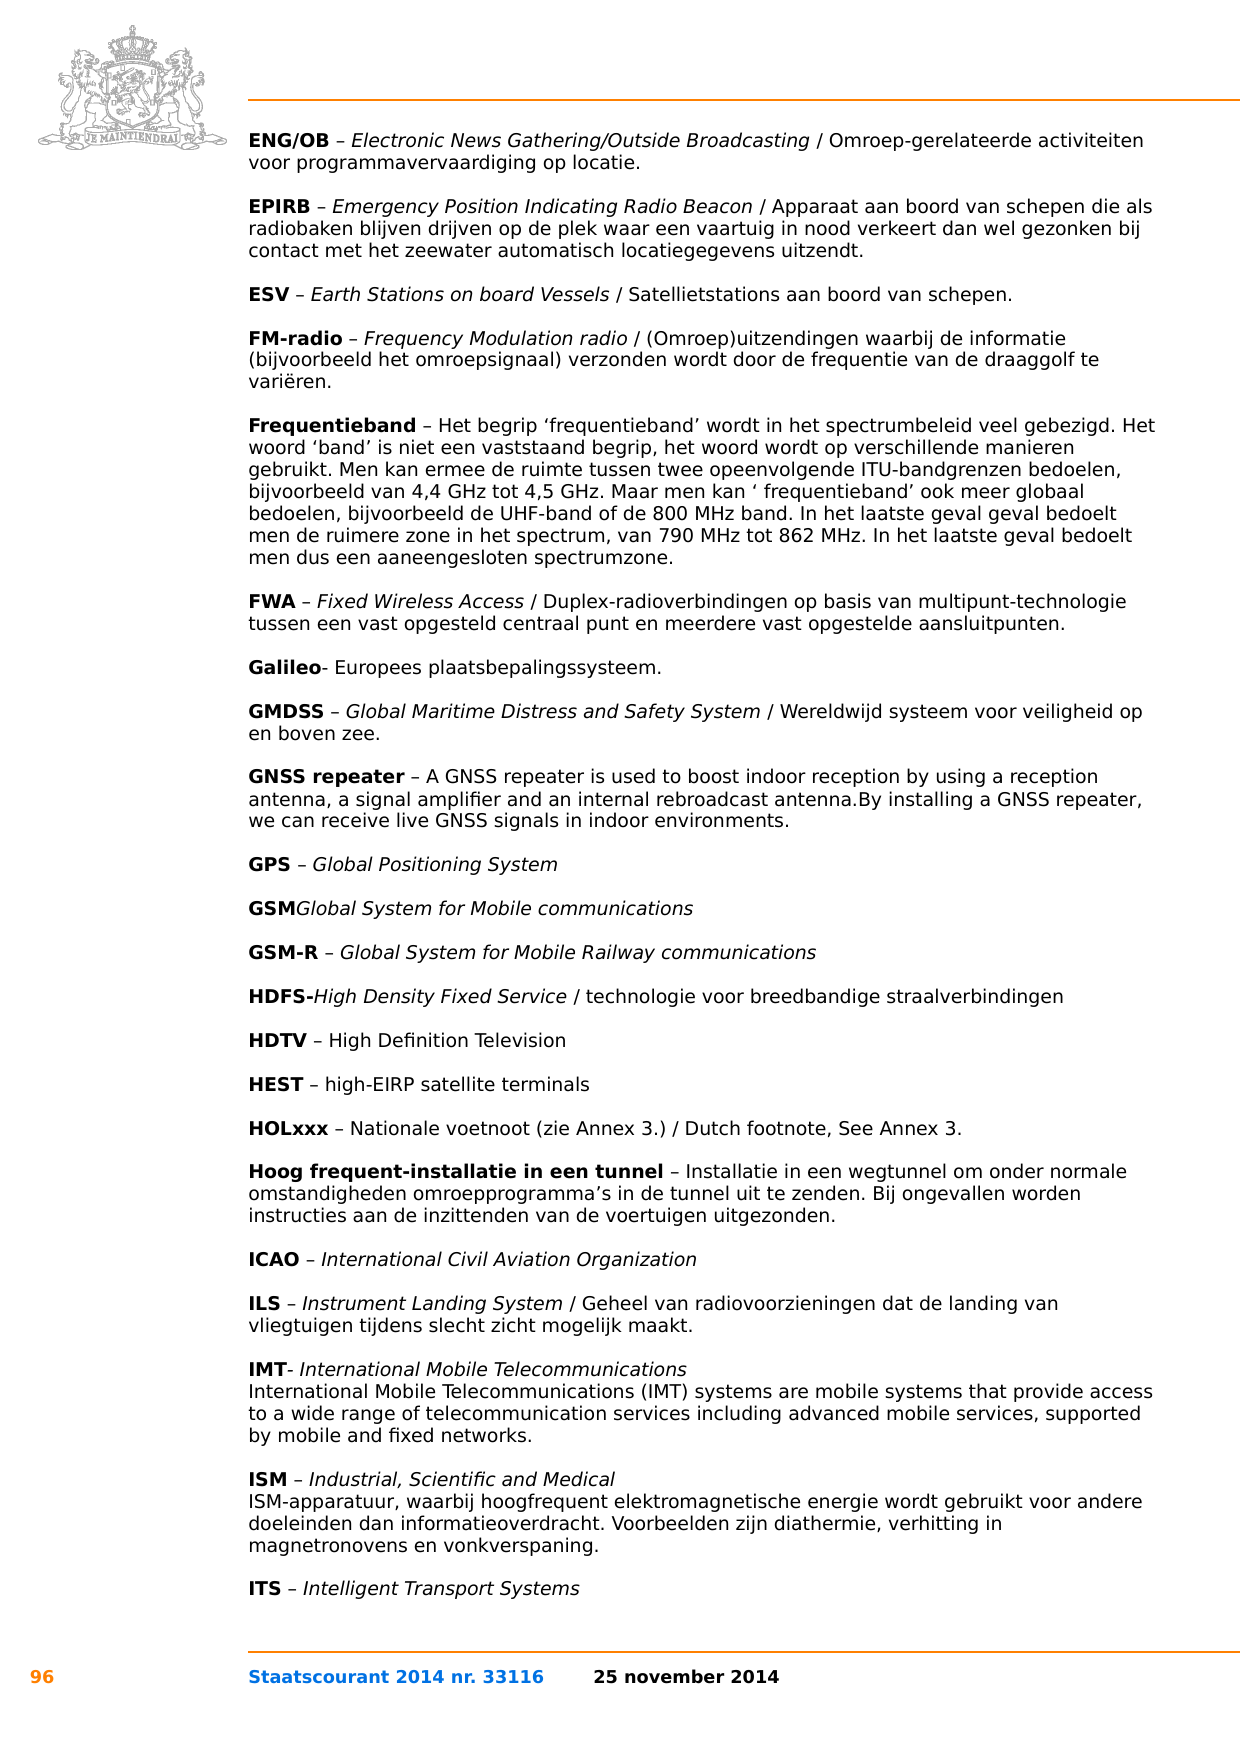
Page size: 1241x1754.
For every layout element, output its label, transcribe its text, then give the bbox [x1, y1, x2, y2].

text Hoog frequent-installatie in een tunnel – Installatie in een wegtunnel om onder normale omstandigheden omroepprogramma’s in de tunnel uit te zenden. Bij ongevallen worden instructies aan de inzittenden van de voertuigen uitgezonden. [248, 1161, 1163, 1227]
text International Mobile Telecommunications (IMT) systems are mobile systems that provide access to a wide range of telecommunication services including advanced mobile services, supported by mobile and fixed networks. [248, 1381, 1163, 1447]
text ENG/OB – Electronic News Gathering/Outside Broadcasting / Omroep-gerelateerde activiteiten voor programmavervaardiging op locatie. [248, 130, 1163, 174]
text FWA – Fixed Wireless Access / Duplex-radioverbindingen op basis van multipunt-technologie tussen een vast opgesteld centraal punt en meerdere vast opgestelde aansluitpunten. [248, 591, 1163, 635]
text IMT- International Mobile Telecommunications [248, 1359, 1163, 1381]
text ISM-apparatuur, waarbij hoogfrequent elektromagnetische energie wordt gebruikt voor andere doeleinden dan informatieoverdracht. Voorbeelden zijn diathermie, verhitting in magnetronovens en vonkverspaning. [248, 1491, 1163, 1556]
text ESV – Earth Stations on board Vessels / Satellietstations aan boord van schepen. [248, 283, 1163, 306]
text HDTV – High Definition Television [248, 1030, 1163, 1052]
text ILS – Instrument Landing System / Geheel van radiovoorzieningen dat de landing van vliegtuigen tijdens slecht zicht mogelijk maakt. [248, 1293, 1163, 1337]
text EPIRB – Emergency Position Indicating Radio Beacon / Apparaat aan boord van schepen die als radiobaken blijven drijven op de plek waar een vaartuig in nood verkeert dan wel gezonken bij contact met het zeewater automatisch locatiegegevens uitzendt. [248, 196, 1163, 262]
text ICAO – International Civil Aviation Organization [248, 1249, 1163, 1271]
text ITS – Intelligent Transport Systems [248, 1578, 1163, 1600]
text GSM-R – Global System for Mobile Railway communications [248, 942, 1163, 964]
text GSMGlobal System for Mobile communications [248, 898, 1163, 920]
text GNSS repeater – A GNSS repeater is used to boost indoor reception by using a reception antenna, a signal amplifier and an internal rebroadcast antenna.By installing a GNSS repeater, we can receive live GNSS signals in indoor environments. [248, 766, 1163, 832]
text HDFS-High Density Fixed Service / technologie voor breedbandige straalverbindingen [248, 986, 1163, 1008]
text ISM – Industrial, Scientific and Medical [248, 1468, 1163, 1491]
text FM-radio – Frequency Modulation radio / (Omroep)uitzendingen waarbij de informatie (bijvoorbeeld het omroepsignaal) verzonden wordt door de frequentie van de draaggolf te variëren. [248, 327, 1163, 393]
text HOLxxx – Nationale voetnoot (zie Annex 3.) / Dutch footnote, See Annex 3. [248, 1117, 1163, 1139]
text GPS – Global Positioning System [248, 854, 1163, 876]
text HEST – high-EIRP satellite terminals [248, 1073, 1163, 1096]
text Galileo- Europees plaatsbepalingssysteem. [248, 657, 1163, 679]
text Frequentieband – Het begrip ‘frequentieband’ wordt in het spectrumbeleid veel gebezigd. Het woord ‘band’ is niet een vaststaand begrip, het woord wordt op verschillende manieren gebruikt. Men kan ermee de ruimte tussen twee opeenvolgende ITU-bandgrenzen bedoelen, bijvoorbeeld van 4,4 GHz tot 4,5 GHz. Maar men kan ‘ frequentieband’ ook meer globaal bedoelen, bijvoorbeeld de UHF-band of de 800 MHz band. In het laatste geval geval bedoelt men de ruimere zone in het spectrum, van 790 MHz tot 862 MHz. In het laatste geval bedoelt men dus een aaneengesloten spectrumzone. [248, 415, 1163, 569]
picture [38, 25, 227, 150]
text GMDSS – Global Maritime Distress and Safety System / Wereldwijd systeem voor veiligheid op en boven zee. [248, 701, 1163, 744]
